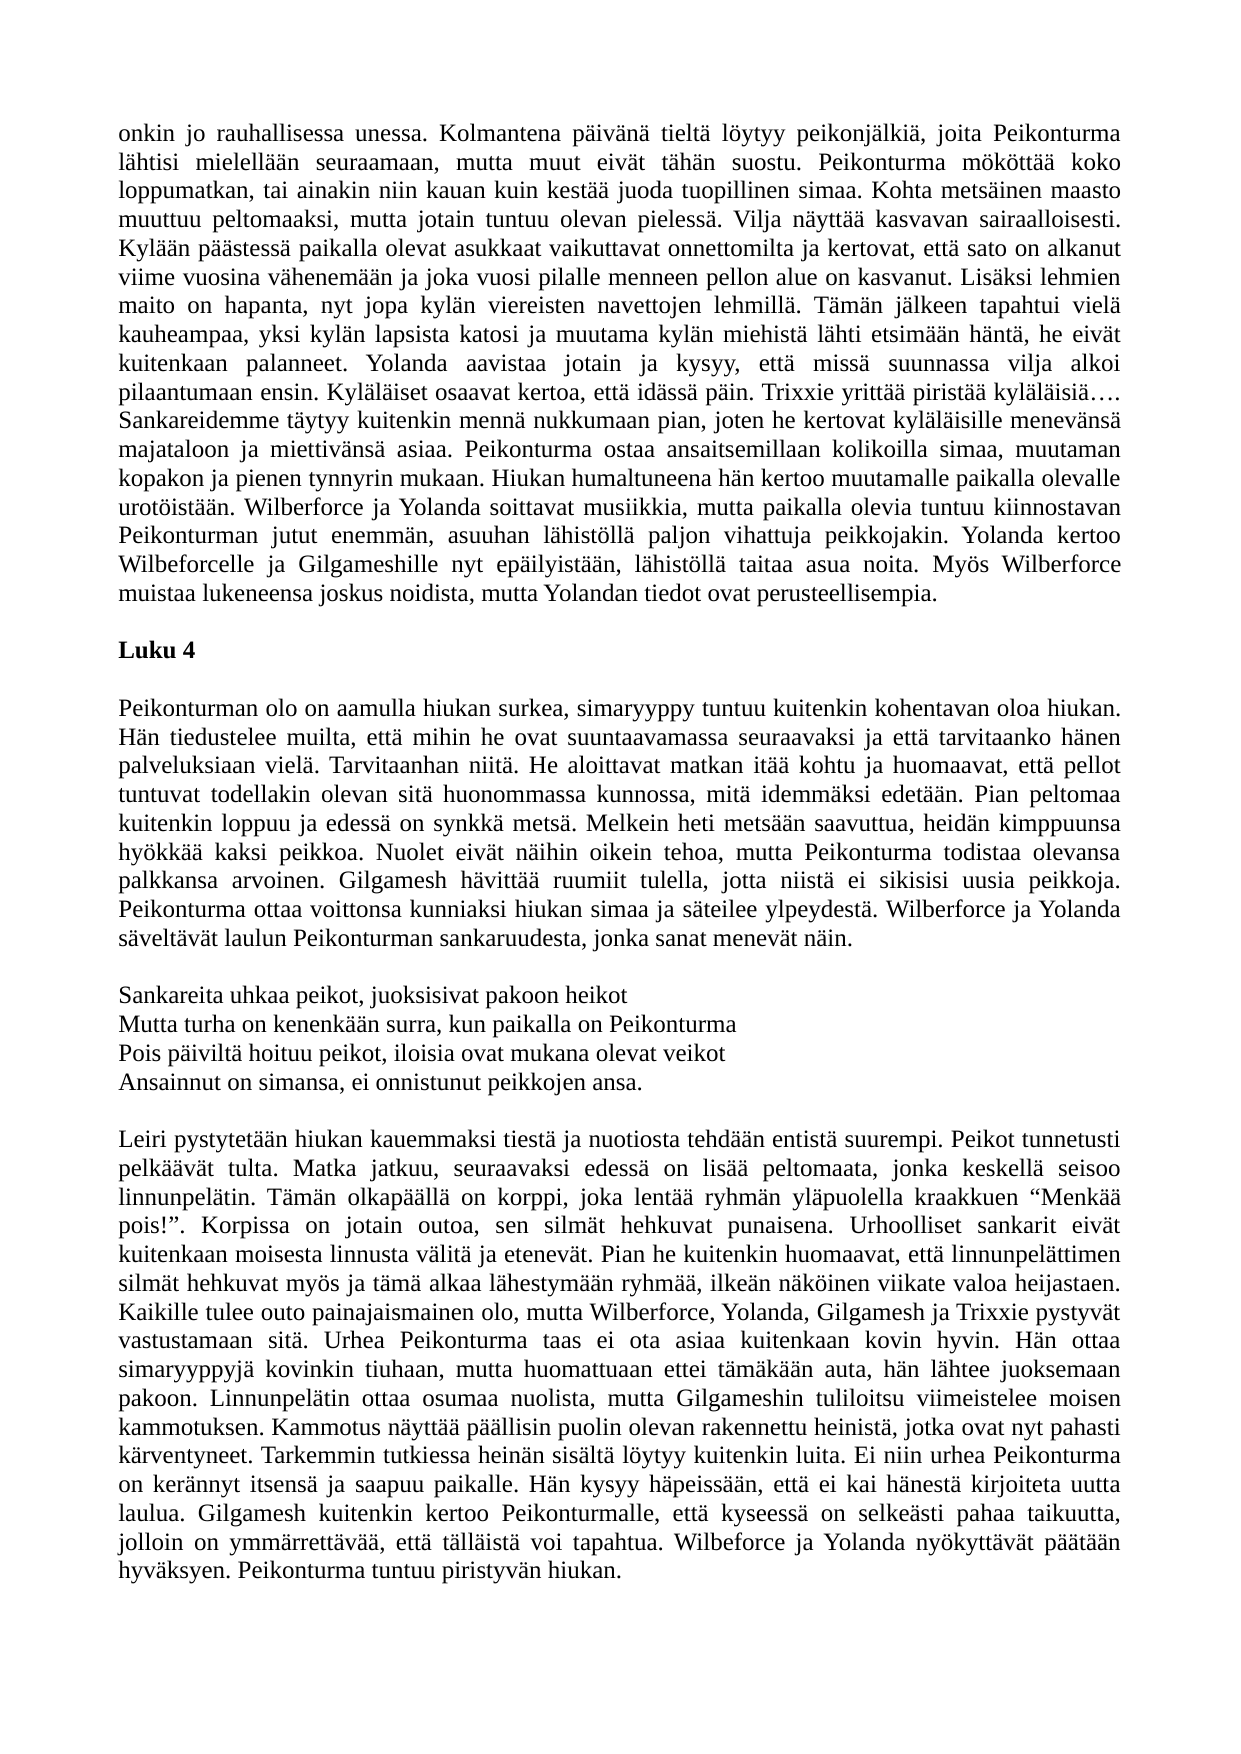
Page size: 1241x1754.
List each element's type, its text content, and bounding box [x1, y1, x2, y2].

text Sankareita uhkaa peikot, juoksisivat pakoon heikot [118, 981, 1122, 1009]
text Mutta turha on kenenkään surra, kun paikalla on Peikonturma [118, 1009, 1122, 1038]
text Pois päiviltä hoituu peikot, iloisia ovat mukana olevat veikot [118, 1038, 1122, 1067]
text onkin jo rauhallisessa unessa. Kolmantena päivänä tieltä löytyy peikonjälkiä, joita Peikonturma lähtisi mielellään seuraamaan, mutta muut eivät tähän suostu. Peikonturma mököttää koko loppumatkan, tai ainakin niin kauan kuin kestää juoda tuopillinen simaa. Kohta metsäinen maasto muuttuu peltomaaksi, mutta jotain tuntuu olevan pielessä. Vilja näyttää kasvavan sairaalloisesti. Kylään päästessä paikalla olevat asukkaat vaikuttavat onnettomilta ja kertovat, että sato on alkanut viime vuosina vähenemään ja joka vuosi pilalle menneen pellon alue on kasvanut. Lisäksi lehmien maito on hapanta, nyt jopa kylän viereisten navettojen lehmillä. Tämän jälkeen tapahtui vielä kauheampaa, yksi kylän lapsista katosi ja muutama kylän miehistä lähti etsimään häntä, he eivät kuitenkaan palanneet. Yolanda aavistaa jotain ja kysyy, että missä suunnassa vilja alkoi pilaantumaan ensin. Kyläläiset osaavat kertoa, että idässä päin. Trixxie yrittää piristää kyläläisiä…. Sankareidemme täytyy kuitenkin mennä nukkumaan pian, joten he kertovat kyläläisille menevänsä majataloon ja miettivänsä asiaa. Peikonturma ostaa ansaitsemillaan kolikoilla simaa, muutaman kopakon ja pienen tynnyrin mukaan. Hiukan humaltuneena hän kertoo muutamalle paikalla olevalle urotöistään. Wilberforce ja Yolanda soittavat musiikkia, mutta paikalla olevia tuntuu kiinnostavan Peikonturman jutut enemmän, asuuhan lähistöllä paljon vihattuja peikkojakin. Yolanda kertoo Wilbeforcelle ja Gilgameshille nyt epäilyistään, lähistöllä taitaa asua noita. Myös Wilberforce muistaa lukeneensa joskus noidista, mutta Yolandan tiedot ovat perusteellisempia. [118, 118, 1122, 607]
text Leiri pystytetään hiukan kauemmaksi tiestä ja nuotiosta tehdään entistä suurempi. Peikot tunnetusti pelkäävät tulta. Matka jatkuu, seuraavaksi edessä on lisää peltomaata, jonka keskellä seisoo linnunpelätin. Tämän olkapäällä on korppi, joka lentää ryhmän yläpuolella kraakkuen “Menkää pois!”. Korpissa on jotain outoa, sen silmät hehkuvat punaisena. Urhoolliset sankarit eivät kuitenkaan moisesta linnusta välitä ja etenevät. Pian he kuitenkin huomaavat, että linnunpelättimen silmät hehkuvat myös ja tämä alkaa lähestymään ryhmää, ilkeän näköinen viikate valoa heijastaen. Kaikille tulee outo painajaismainen olo, mutta Wilberforce, Yolanda, Gilgamesh ja Trixxie pystyvät vastustamaan sitä. Urhea Peikonturma taas ei ota asiaa kuitenkaan kovin hyvin. Hän ottaa simaryyppyjä kovinkin tiuhaan, mutta huomattuaan ettei tämäkään auta, hän lähtee juoksemaan pakoon. Linnunpelätin ottaa osumaa nuolista, mutta Gilgameshin tuliloitsu viimeistelee moisen kammotuksen. Kammotus näyttää päällisin puolin olevan rakennettu heinistä, jotka ovat nyt pahasti kärventyneet. Tarkemmin tutkiessa heinän sisältä löytyy kuitenkin luita. Ei niin urhea Peikonturma on kerännyt itsensä ja saapuu paikalle. Hän kysyy häpeissään, että ei kai hänestä kirjoiteta uutta laulua. Gilgamesh kuitenkin kertoo Peikonturmalle, että kyseessä on selkeästi pahaa taikuutta, jolloin on ymmärrettävää, että tälläistä voi tapahtua. Wilbeforce ja Yolanda nyökyttävät päätään hyväksyen. Peikonturma tuntuu piristyvän hiukan. [118, 1124, 1122, 1584]
text Ansainnut on simansa, ei onnistunut peikkojen ansa. [118, 1067, 1122, 1096]
text Peikonturman olo on aamulla hiukan surkea, simaryyppy tuntuu kuitenkin kohentavan oloa hiukan. Hän tiedustelee muilta, että mihin he ovat suuntaavamassa seuraavaksi ja että tarvitaanko hänen palveluksiaan vielä. Tarvitaanhan niitä. He aloittavat matkan itää kohtu ja huomaavat, että pellot tuntuvat todellakin olevan sitä huonommassa kunnossa, mitä idemmäksi edetään. Pian peltomaa kuitenkin loppuu ja edessä on synkkä metsä. Melkein heti metsään saavuttua, heidän kimppuunsa hyökkää kaksi peikkoa. Nuolet eivät näihin oikein tehoa, mutta Peikonturma todistaa olevansa palkkansa arvoinen. Gilgamesh hävittää ruumiit tulella, jotta niistä ei sikisisi uusia peikkoja. Peikonturma ottaa voittonsa kunniaksi hiukan simaa ja säteilee ylpeydestä. Wilberforce ja Yolanda säveltävät laulun Peikonturman sankaruudesta, jonka sanat menevät näin. [118, 693, 1122, 952]
text Luku 4 [118, 636, 1122, 664]
